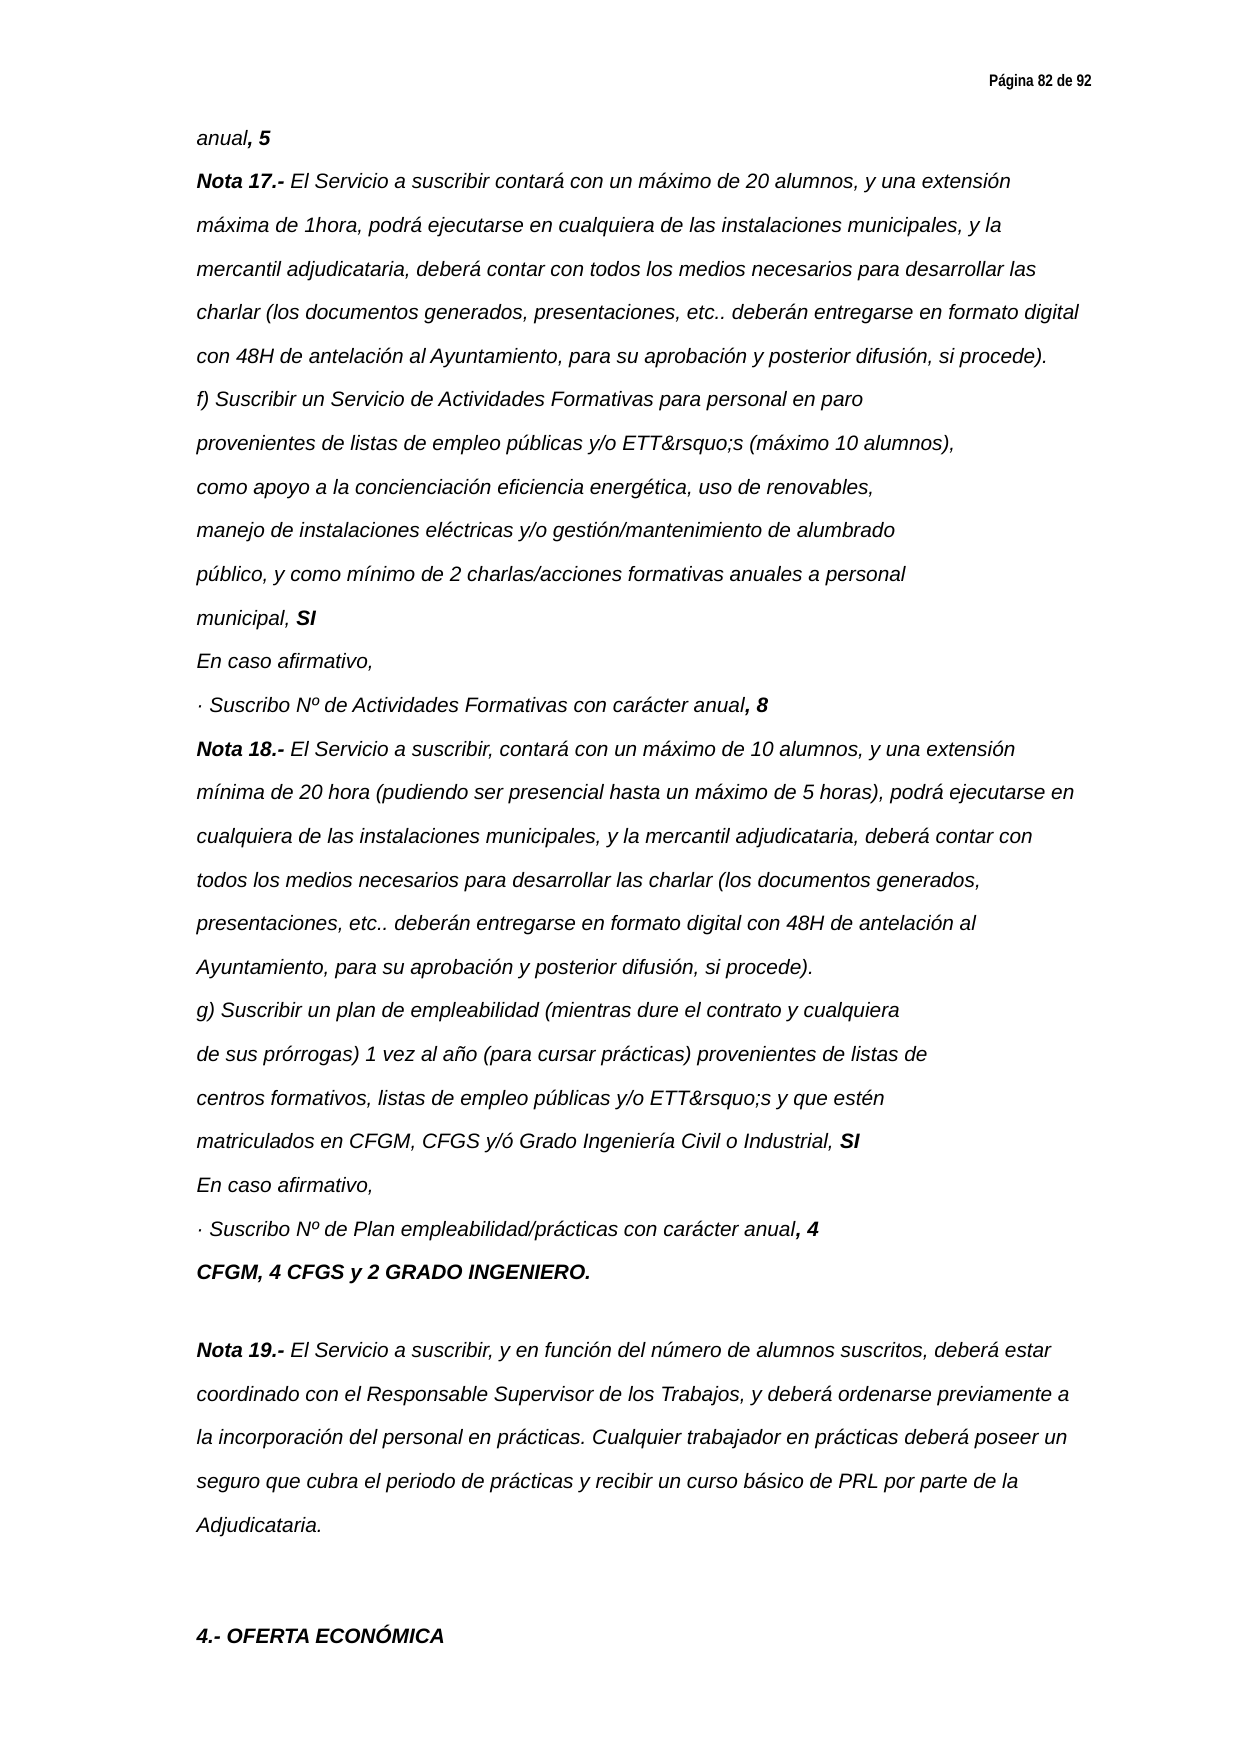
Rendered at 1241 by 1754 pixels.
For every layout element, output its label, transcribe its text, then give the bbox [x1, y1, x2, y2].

text público, y como mínimo de 2 charlas/acciones formativas anuales a personal [118, 556, 1092, 587]
text mínima de 20 hora (pudiendo ser presencial hasta un máximo de 5 horas), podrá ejecutarse en [118, 774, 1092, 806]
text seguro que cubra el periodo de prácticas y recibir un curso básico de PRL por parte de la [118, 1463, 1092, 1494]
text matriculados en CFGM, CFGS y/ó Grado Ingeniería Civil o Industrial, SI [118, 1123, 1092, 1155]
text con 48H de antelación al Ayuntamiento, para su aprobación y posterior difusión, si procede). [118, 338, 1092, 369]
text En caso afirmativo, [118, 1167, 1092, 1198]
text como apoyo a la concienciación eficiencia energética, uso de renovables, [118, 469, 1092, 500]
text centros formativos, listas de empleo públicas y/o ETT&rsquo;s y que estén [118, 1080, 1092, 1111]
text todos los medios necesarios para desarrollar las charlar (los documentos generados, [118, 862, 1092, 893]
text 4.- OFERTA ECONÓMICA [118, 1618, 1092, 1650]
text cualquiera de las instalaciones municipales, y la mercantil adjudicataria, deberá contar con [118, 818, 1092, 849]
text Ayuntamiento, para su aprobación y posterior difusión, si procede). [118, 949, 1092, 980]
text f) Suscribir un Servicio de Actividades Formativas para personal en paro [118, 382, 1092, 413]
text Adjudicataria. [118, 1507, 1092, 1538]
text · Suscribo Nº de Plan empleabilidad/prácticas con carácter anual, 4 [118, 1211, 1092, 1242]
text la incorporación del personal en prácticas. Cualquier trabajador en prácticas deberá poseer un [118, 1419, 1092, 1451]
text manejo de instalaciones eléctricas y/o gestión/mantenimiento de alumbrado [118, 512, 1092, 544]
text presentaciones, etc.. deberán entregarse en formato digital con 48H de antelación al [118, 905, 1092, 936]
text de sus prórrogas) 1 vez al año (para cursar prácticas) provenientes de listas de [118, 1036, 1092, 1067]
text provenientes de listas de empleo públicas y/o ETT&rsquo;s (máximo 10 alumnos), [118, 425, 1092, 456]
text municipal, SI [118, 600, 1092, 631]
text Nota 18.- El Servicio a suscribir, contará con un máximo de 10 alumnos, y una extensión [118, 731, 1092, 762]
text coordinado con el Responsable Supervisor de los Trabajos, y deberá ordenarse previamente a [118, 1376, 1092, 1407]
text CFGM, 4 CFGS y 2 GRADO INGENIERO. [118, 1254, 1092, 1286]
text charlar (los documentos generados, presentaciones, etc.. deberán entregarse en formato digital [118, 294, 1092, 325]
text mercantil adjudicataria, deberá contar con todos los medios necesarios para desarrollar las [118, 251, 1092, 282]
text anual, 5 [118, 120, 1092, 151]
text máxima de 1hora, podrá ejecutarse en cualquiera de las instalaciones municipales, y la [118, 207, 1092, 238]
text g) Suscribir un plan de empleabilidad (mientras dure el contrato y cualquiera [118, 993, 1092, 1024]
text Nota 19.- El Servicio a suscribir, y en función del número de alumnos suscritos, deberá estar [118, 1332, 1092, 1363]
text · Suscribo Nº de Actividades Formativas con carácter anual, 8 [118, 687, 1092, 718]
text En caso afirmativo, [118, 643, 1092, 674]
text Nota 17.- El Servicio a suscribir contará con un máximo de 20 alumnos, y una extensión [118, 163, 1092, 194]
